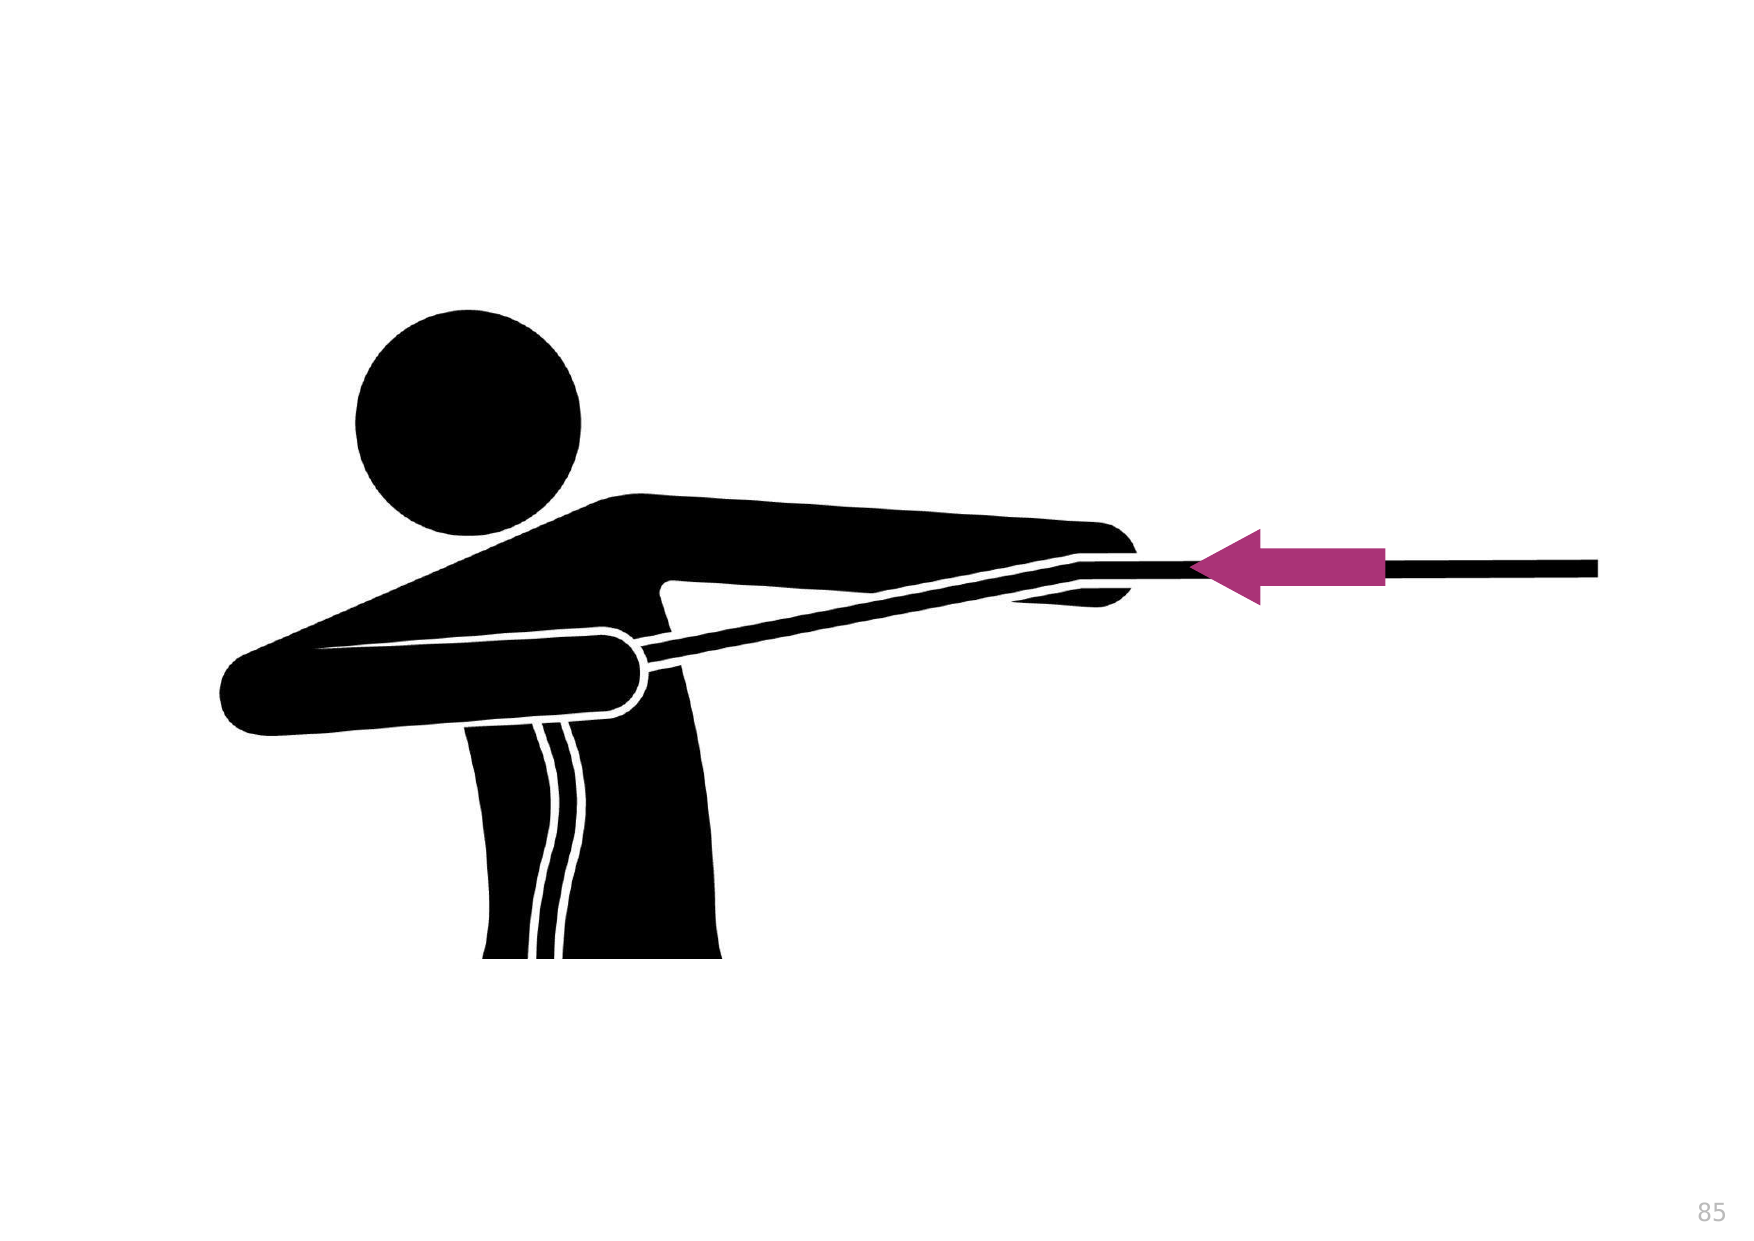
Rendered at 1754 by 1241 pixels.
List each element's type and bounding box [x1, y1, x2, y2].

text_box [1189, 528, 1386, 606]
picture [207, 299, 1606, 960]
